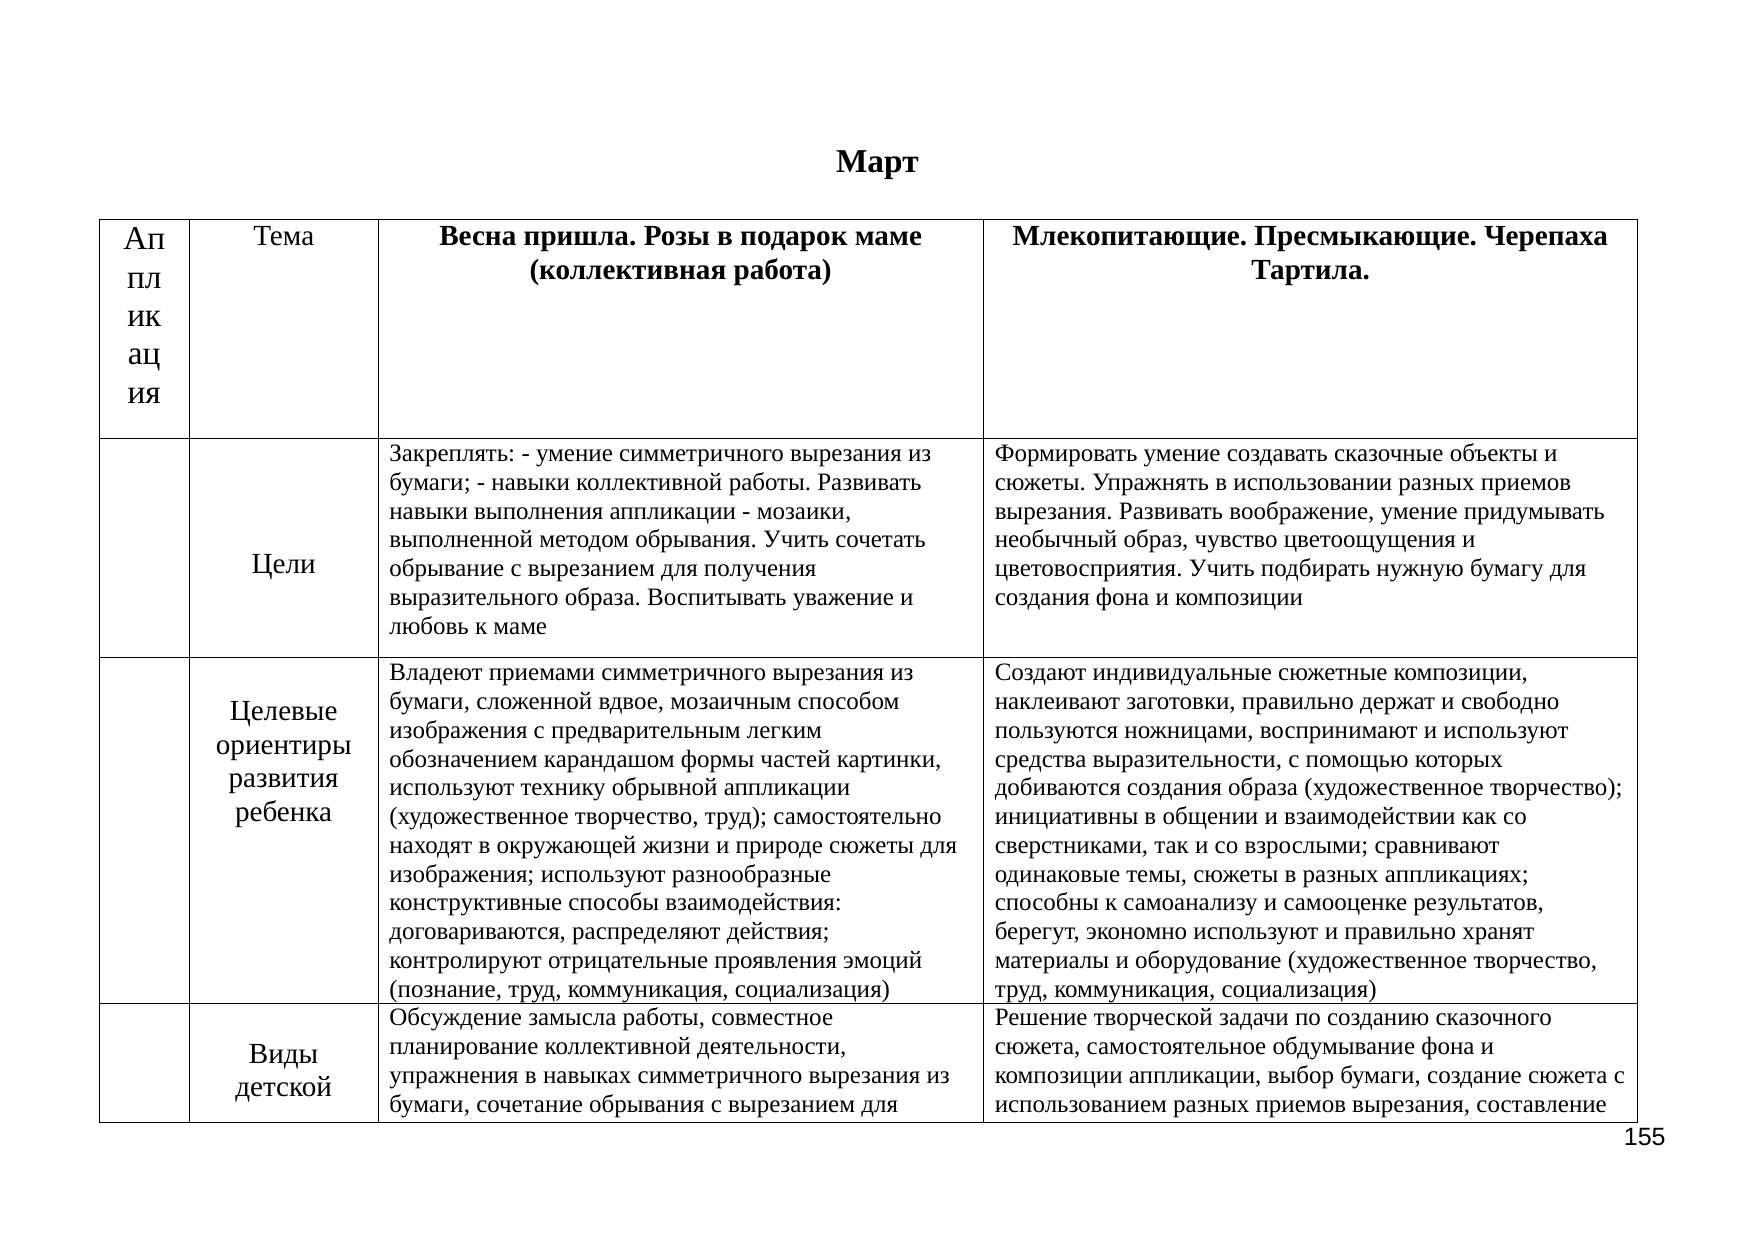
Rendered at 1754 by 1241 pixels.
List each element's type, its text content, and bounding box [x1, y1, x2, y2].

table_cell Владеют приемами симметричного вырезания из бумаги, сложенной вдвое, мозаичным способом изображения с предварительным легким обозначением карандашом формы частей картинки, используют технику обрывной аппликации (художественное творчество, труд); самостоятельно находят в окружающей жизни и природе сюжеты для изображения; используют разнообразные конструктивные способы взаимодействия: договариваются, распределяют действия; контролируют отрицательные проявления эмоций (познание, труд, коммуникация, социализация) [379, 658, 983, 1002]
table_cell Формировать умение создавать сказочные объекты и сюжеты. Упражнять в использовании разных приемов вырезания. Развивать воображение, умение придумывать необычный образ, чувство цветоощущения и цветовосприятия. Учить подбирать нужную бумагу для создания фона и композиции [984, 439, 1637, 657]
table_header Млекопитающие. Пресмыкающие. Черепаха Тартила. [984, 220, 1637, 438]
table_cell [100, 439, 189, 657]
table_header Тема [190, 220, 378, 438]
table_cell Решение творческой задачи по созданию сказочного сюжета, самостоятельное обдумывание фона и композиции аппликации, выбор бумаги, создание сюжета с использованием разных приемов вырезания, составление [984, 1004, 1637, 1122]
table_cell [100, 658, 189, 1002]
table_cell Виды детской [190, 1004, 378, 1122]
table_cell Создают индивидуальные сюжетные композиции, наклеивают заготовки, правильно держат и свободно пользуются ножницами, воспринимают и используют средства выразительности, с помощью которых добиваются создания образа (художественное творчество); инициативны в общении и взаимодействии как со сверстниками, так и со взрослыми; сравнивают одинаковые темы, сюжеты в разных аппликациях; способны к самоанализу и самооценке результатов, берегут, экономно используют и правильно хранят материалы и оборудование (художественное творчество, труд, коммуникация, социализация) [984, 658, 1637, 1002]
table_header Аппликация [100, 220, 189, 438]
text Март [89, 142, 1665, 180]
table_cell Закреплять: - умение симметричного вырезания из бумаги; - навыки коллективной работы. Развивать навыки выполнения аппликации - мозаики, выполненной методом обрывания. Учить сочетать обрывание с вырезанием для получения выразительного образа. Воспитывать уважение и любовь к маме [379, 439, 983, 657]
table_header Весна пришла. Розы в подарок маме (коллективная работа) [379, 220, 983, 438]
table_cell [100, 1004, 189, 1122]
table_cell Цели [190, 439, 378, 657]
table_cell Целевые ориентиры развития ребенка [190, 658, 378, 1002]
table_cell Обсуждение замысла работы, совместное планирование коллективной деятельности, упражнения в навыках симметричного вырезания из бумаги, сочетание обрывания с вырезанием для [379, 1004, 983, 1122]
